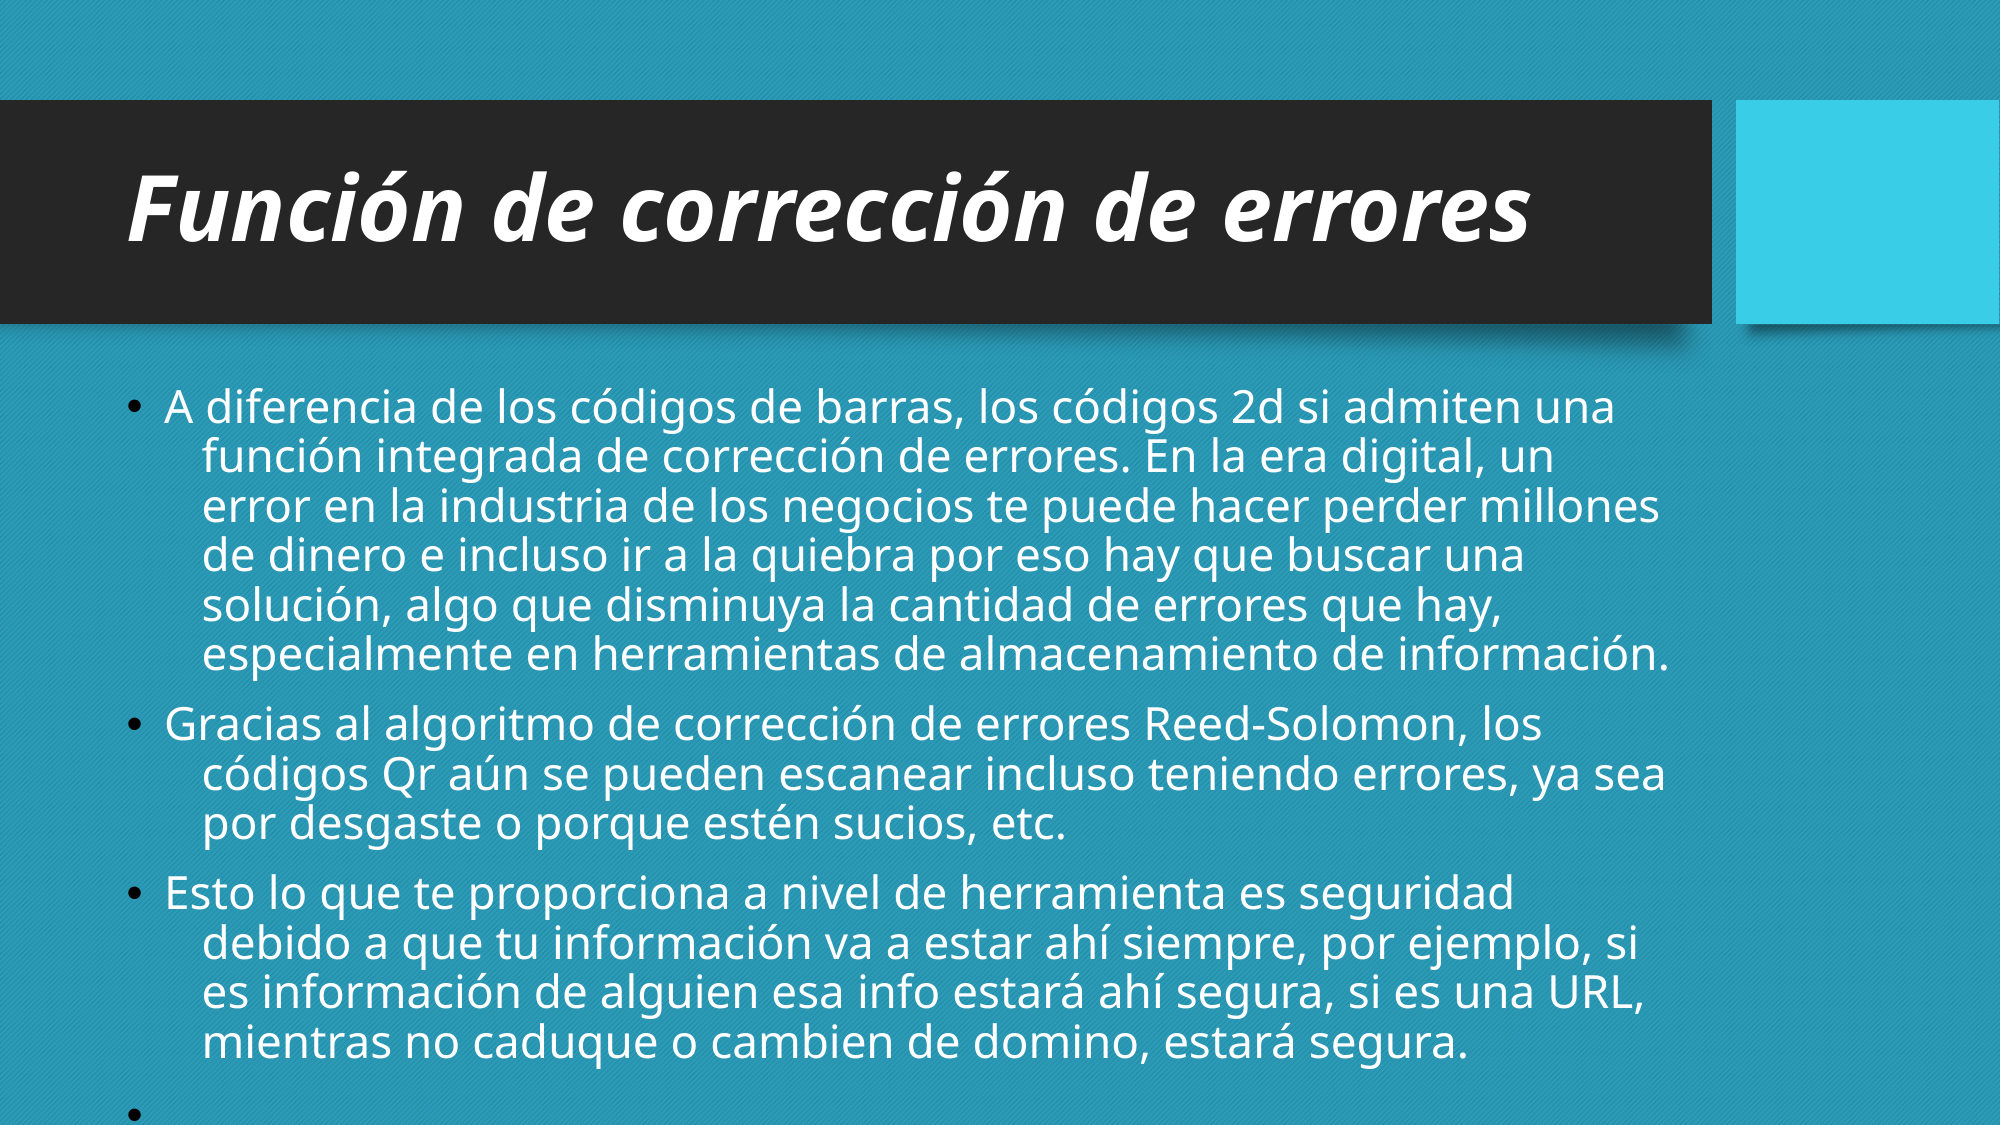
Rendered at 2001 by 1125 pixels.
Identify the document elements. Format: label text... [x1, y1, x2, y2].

list A diferencia de los códigos de barras, los códigos 2d si admiten una función integrada de corrección de errores. En la era digital, un error en la industria de los negocios te puede hacer perder millones de dinero e incluso ir a la quiebra por eso hay que buscar una solución, algo que disminuya la cantidad de errores que hay, especialmente en herramientas de almacenamiento de información. Gracias al algoritmo de corrección de errores Reed-Solomon, los códigos Qr aún se pueden escanear incluso teniendo errores, ya sea por desgaste o porque estén sucios, etc. Esto lo que te proporciona a nivel de herramienta es seguridad debido a que tu información va a estar ahí siempre, por ejemplo, si es información de alguien esa info estará ahí segura, si es una URL, mientras no caduque o cambien de domino, estará segura. [111, 376, 1689, 1080]
title Función de corrección de errores [111, 123, 1689, 301]
